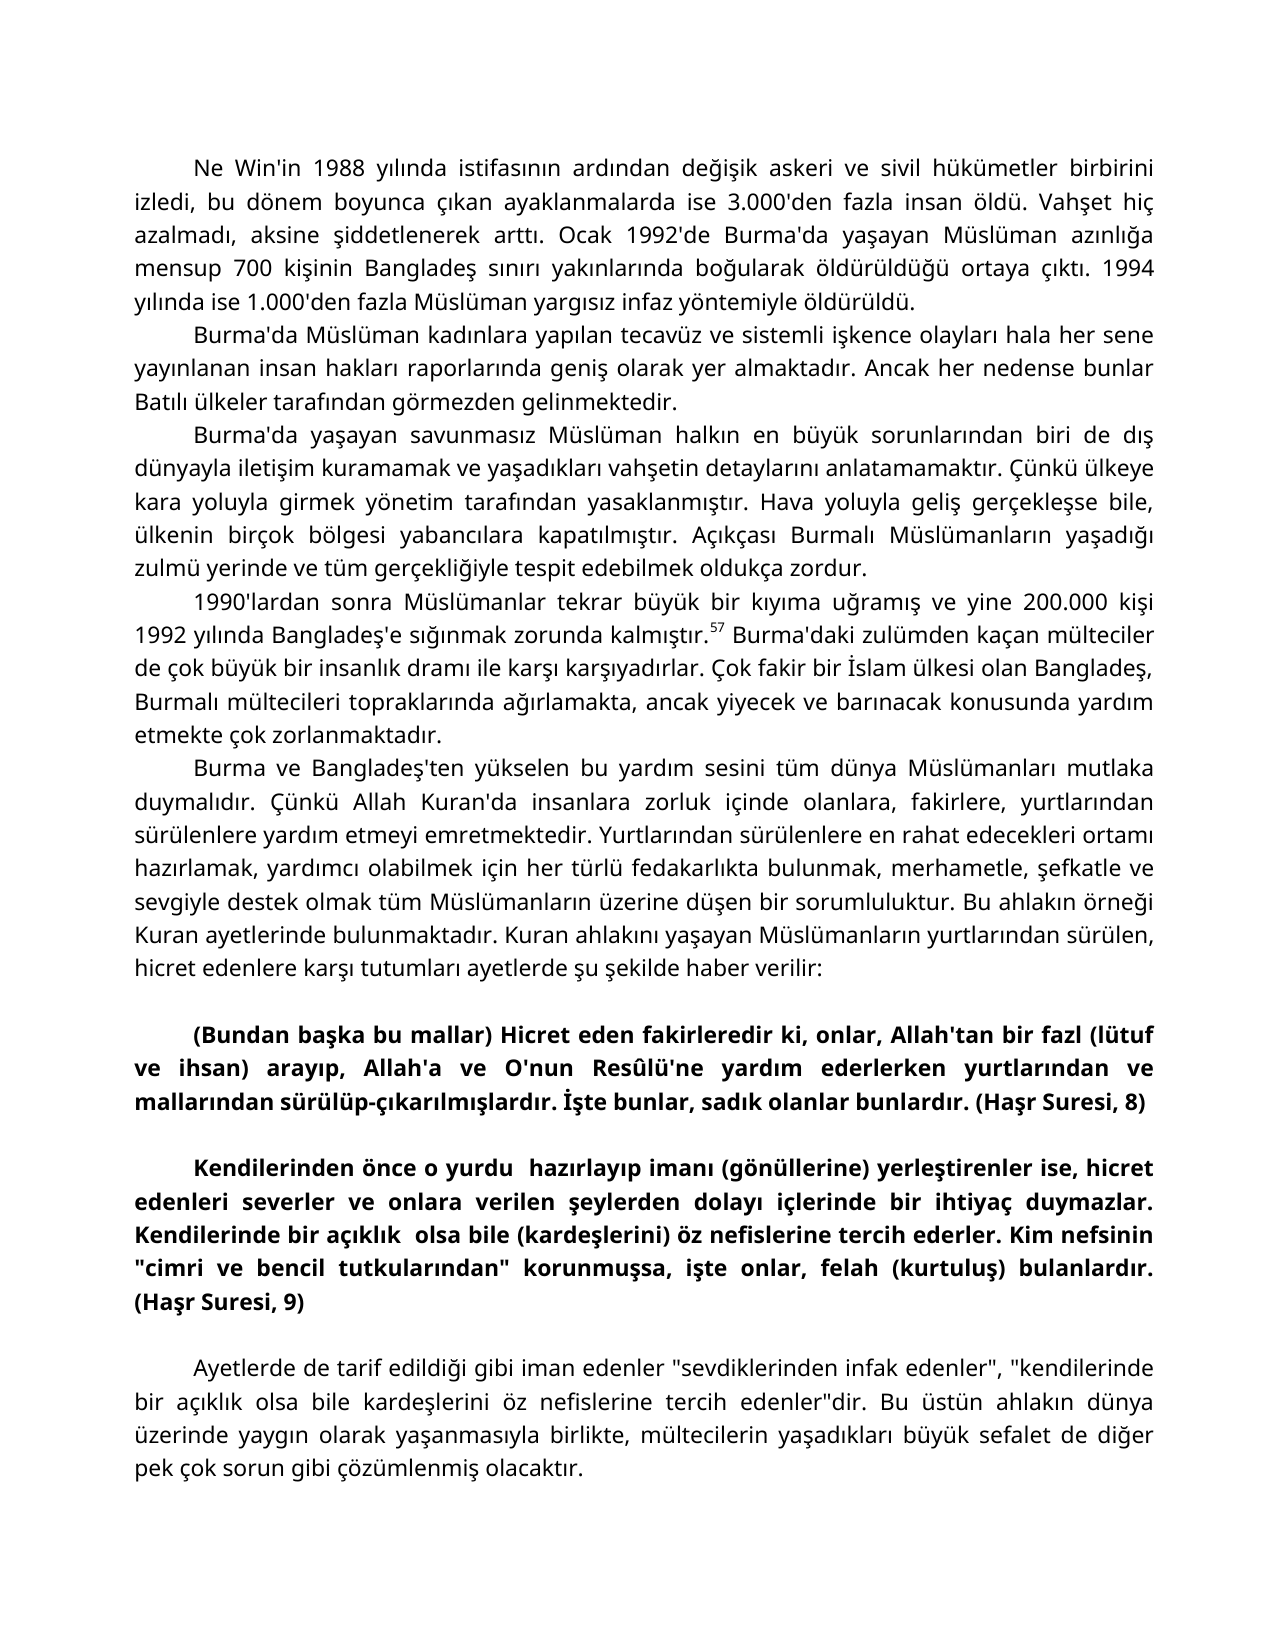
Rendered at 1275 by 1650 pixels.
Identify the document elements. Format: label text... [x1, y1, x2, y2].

text Ne Win'in 1988 yılında istifasının ardından değişik askeri ve sivil hükümetler birbirini izledi, bu dönem boyunca çıkan ayaklanmalarda ise 3.000'den fazla insan öldü. Vahşet hiç azalmadı, aksine şiddetlenerek arttı. Ocak 1992'de Burma'da yaşayan Müslüman azınlığa mensup 700 kişinin Bangladeş sınırı yakınlarında boğularak öldürüldüğü ortaya çıktı. 1994 yılında ise 1.000'den fazla Müslüman yargısız infaz yöntemiyle öldürüldü. [134, 150, 1155, 317]
text (Bundan başka bu mallar) Hicret eden fakirleredir ki, onlar, Allah'tan bir fazl (lütuf ve ihsan) arayıp, Allah'a ve O'nun Resûlü'ne yardım ederlerken yurtlarından ve mallarından sürülüp-çıkarılmışlardır. İşte bunlar, sadık olanlar bunlardır. (Haşr Suresi, 8) [134, 1017, 1155, 1117]
text Burma'da yaşayan savunmasız Müslüman halkın en büyük sorunlarından biri de dış dünyayla iletişim kuramamak ve yaşadıkları vahşetin detaylarını anlatamamaktır. Çünkü ülkeye kara yoluyla girmek yönetim tarafından yasaklanmıştır. Hava yoluyla geliş gerçekleşse bile, ülkenin birçok bölgesi yabancılara kapatılmıştır. Açıkçası Burmalı Müslümanların yaşadığı zulmü yerinde ve tüm gerçekliğiyle tespit edebilmek oldukça zordur. [134, 417, 1155, 583]
text Burma'da Müslüman kadınlara yapılan tecavüz ve sistemli işkence olayları hala her sene yayınlanan insan hakları raporlarında geniş olarak yer almaktadır. Ancak her nedense bunlar Batılı ülkeler tarafından görmezden gelinmektedir. [134, 317, 1155, 417]
text Burma ve Bangladeş'ten yükselen bu yardım sesini tüm dünya Müslümanları mutlaka duymalıdır. Çünkü Allah Kuran'da insanlara zorluk içinde olanlara, fakirlere, yurtlarından sürülenlere yardım etmeyi emretmektedir. Yurtlarından sürülenlere en rahat edecekleri ortamı hazırlamak, yardımcı olabilmek için her türlü fedakarlıkta bulunmak, merhametle, şefkatle ve sevgiyle destek olmak tüm Müslümanların üzerine düşen bir sorumluluktur. Bu ahlakın örneği Kuran ayetlerinde bulunmaktadır. Kuran ahlakını yaşayan Müslümanların yurtlarından sürülen, hicret edenlere karşı tutumları ayetlerde şu şekilde haber verilir: [134, 750, 1155, 983]
text Ayetlerde de tarif edildiği gibi iman edenler "sevdiklerinden infak edenler", "kendilerinde bir açıklık olsa bile kardeşlerini öz nefislerine tercih edenler"dir. Bu üstün ahlakın dünya üzerinde yaygın olarak yaşanmasıyla birlikte, mültecilerin yaşadıkları büyük sefalet de diğer pek çok sorun gibi çözümlenmiş olacaktır. [134, 1350, 1155, 1483]
text 1990'lardan sonra Müslümanlar tekrar büyük bir kıyıma uğramış ve yine 200.000 kişi 1992 yılında Bangladeş'e sığınmak zorunda kalmıştır.57 Burma'daki zulümden kaçan mülteciler de çok büyük bir insanlık dramı ile karşı karşıyadırlar. Çok fakir bir İslam ülkesi olan Bangladeş, Burmalı mültecileri topraklarında ağırlamakta, ancak yiyecek ve barınacak konusunda yardım etmekte çok zorlanmaktadır. [134, 583, 1155, 750]
text Kendilerinden önce o yurdu hazırlayıp imanı (gönüllerine) yerleştirenler ise, hicret edenleri severler ve onlara verilen şeylerden dolayı içlerinde bir ihtiyaç duymazlar. Kendilerinde bir açıklık olsa bile (kardeşlerini) öz nefislerine tercih ederler. Kim nefsinin "cimri ve bencil tutkularından" korunmuşsa, işte onlar, felah (kurtuluş) bulanlardır. (Haşr Suresi, 9) [134, 1150, 1155, 1317]
